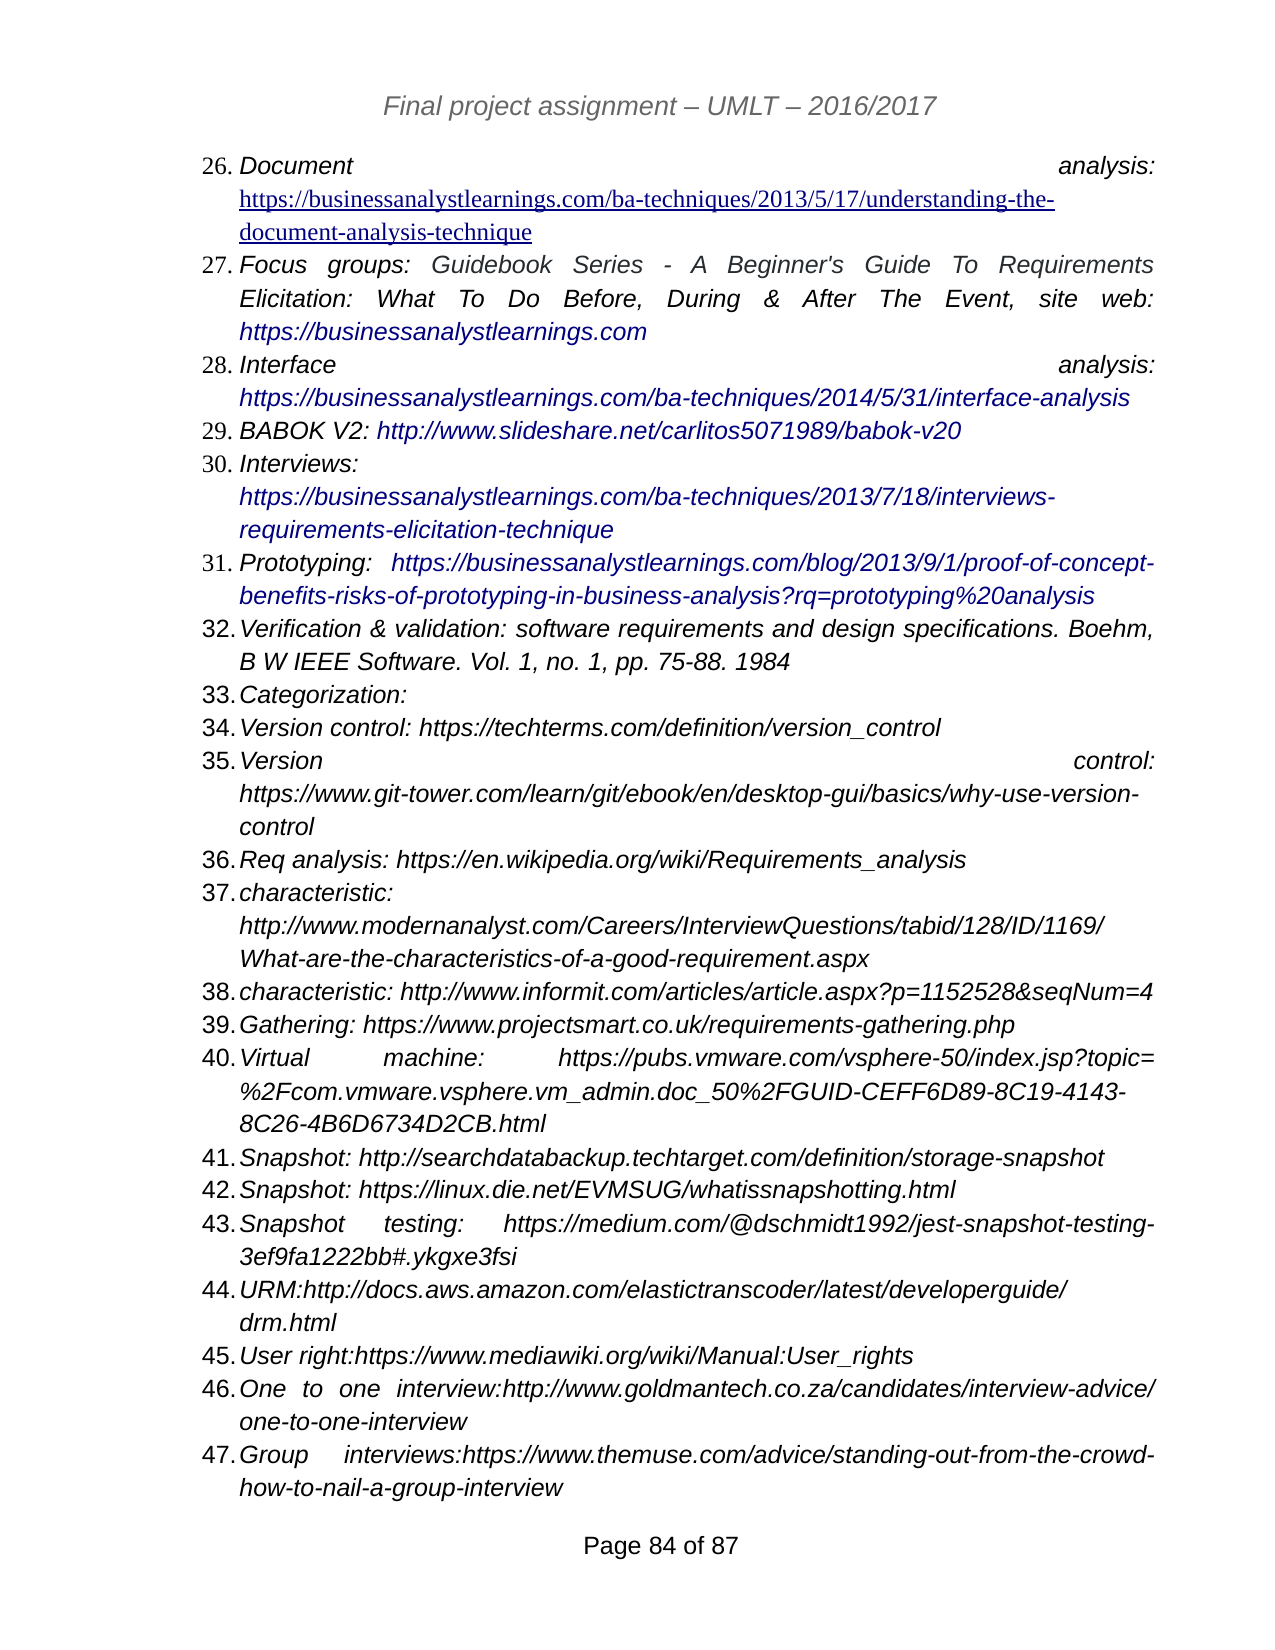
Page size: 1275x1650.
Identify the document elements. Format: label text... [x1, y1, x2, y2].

list Prototyping: https://businessanalystlearnings.com/blog/2013/9/1/proof-of-concept-benefits-risks-of-prototyping-in-business-analysis?rq=prototyping%20analysis [202, 548, 1158, 610]
list Categorization: [202, 680, 1158, 709]
list BABOK V2: http://www.slideshare.net/carlitos5071989/babok-v20 [202, 416, 1158, 444]
list Virtual machine: https://pubs.vmware.com/vsphere-50/index.jsp?topic=%2Fcom.vmware.vsphere.vm_admin.doc_50%2FGUID-CEFF6D89-8C19-4143-8C26-4B6D6734D2CB.html [202, 1043, 1158, 1138]
list Snapshot: http://searchdatabackup.techtarget.com/definition/storage-snapshot [202, 1142, 1158, 1171]
list One to one interview:http://www.goldmantech.co.za/candidates/interview-advice/one-to-one-interview [202, 1374, 1158, 1435]
list Req analysis: https://en.wikipedia.org/wiki/Requirements_analysis [202, 845, 1158, 874]
list Snapshot: https://linux.die.net/EVMSUG/whatissnapshotting.html [202, 1176, 1158, 1204]
list URM:http://docs.aws.amazon.com/elastictranscoder/latest/developerguide/drm.html [202, 1274, 1158, 1336]
list characteristic: http://www.modernanalyst.com/Careers/InterviewQuestions/tabid/128/ID/1169/What-are-the-characteristics-of-a-good-requirement.aspx [202, 878, 1158, 973]
list Snapshot testing: https://medium.com/@dschmidt1992/jest-snapshot-testing-3ef9fa1222bb#.ykgxe3fsi [202, 1208, 1158, 1270]
list Focus groups: Guidebook Series - A Beginner's Guide To Requirements Elicitation: What To Do Before, During & After The Event, site web: https://businessanalystlearnings.com [202, 250, 1158, 345]
list Group interviews:https://www.themuse.com/advice/standing-out-from-the-crowd-how-to-nail-a-group-interview [202, 1440, 1158, 1501]
list Interface analysis: https://businessanalystlearnings.com/ba-techniques/2014/5/31/interface-analysis [202, 349, 1158, 411]
list Document analysis: https://businessanalystlearnings.com/ba-techniques/2013/5/17/understanding-the-document-analysis-technique [202, 151, 1158, 246]
list Version control: https://techterms.com/definition/version_control [202, 713, 1158, 742]
list Verification & validation: software requirements and design specifications. Boehm, B W IEEE Software. Vol. 1, no. 1, pp. 75-88. 1984 [202, 614, 1158, 676]
list User right:https://www.mediawiki.org/wiki/Manual:User_rights [202, 1341, 1158, 1369]
list Gathering: https://www.projectsmart.co.uk/requirements-gathering.php [202, 1010, 1158, 1039]
list characteristic: http://www.informit.com/articles/article.aspx?p=1152528&seqNum=4 [202, 977, 1158, 1006]
list Version control: https://www.git-tower.com/learn/git/ebook/en/desktop-gui/basics/why-use-version-control [202, 746, 1158, 841]
list Interviews: https://businessanalystlearnings.com/ba-techniques/2013/7/18/interviews-requirements-elicitation-technique [202, 449, 1158, 544]
